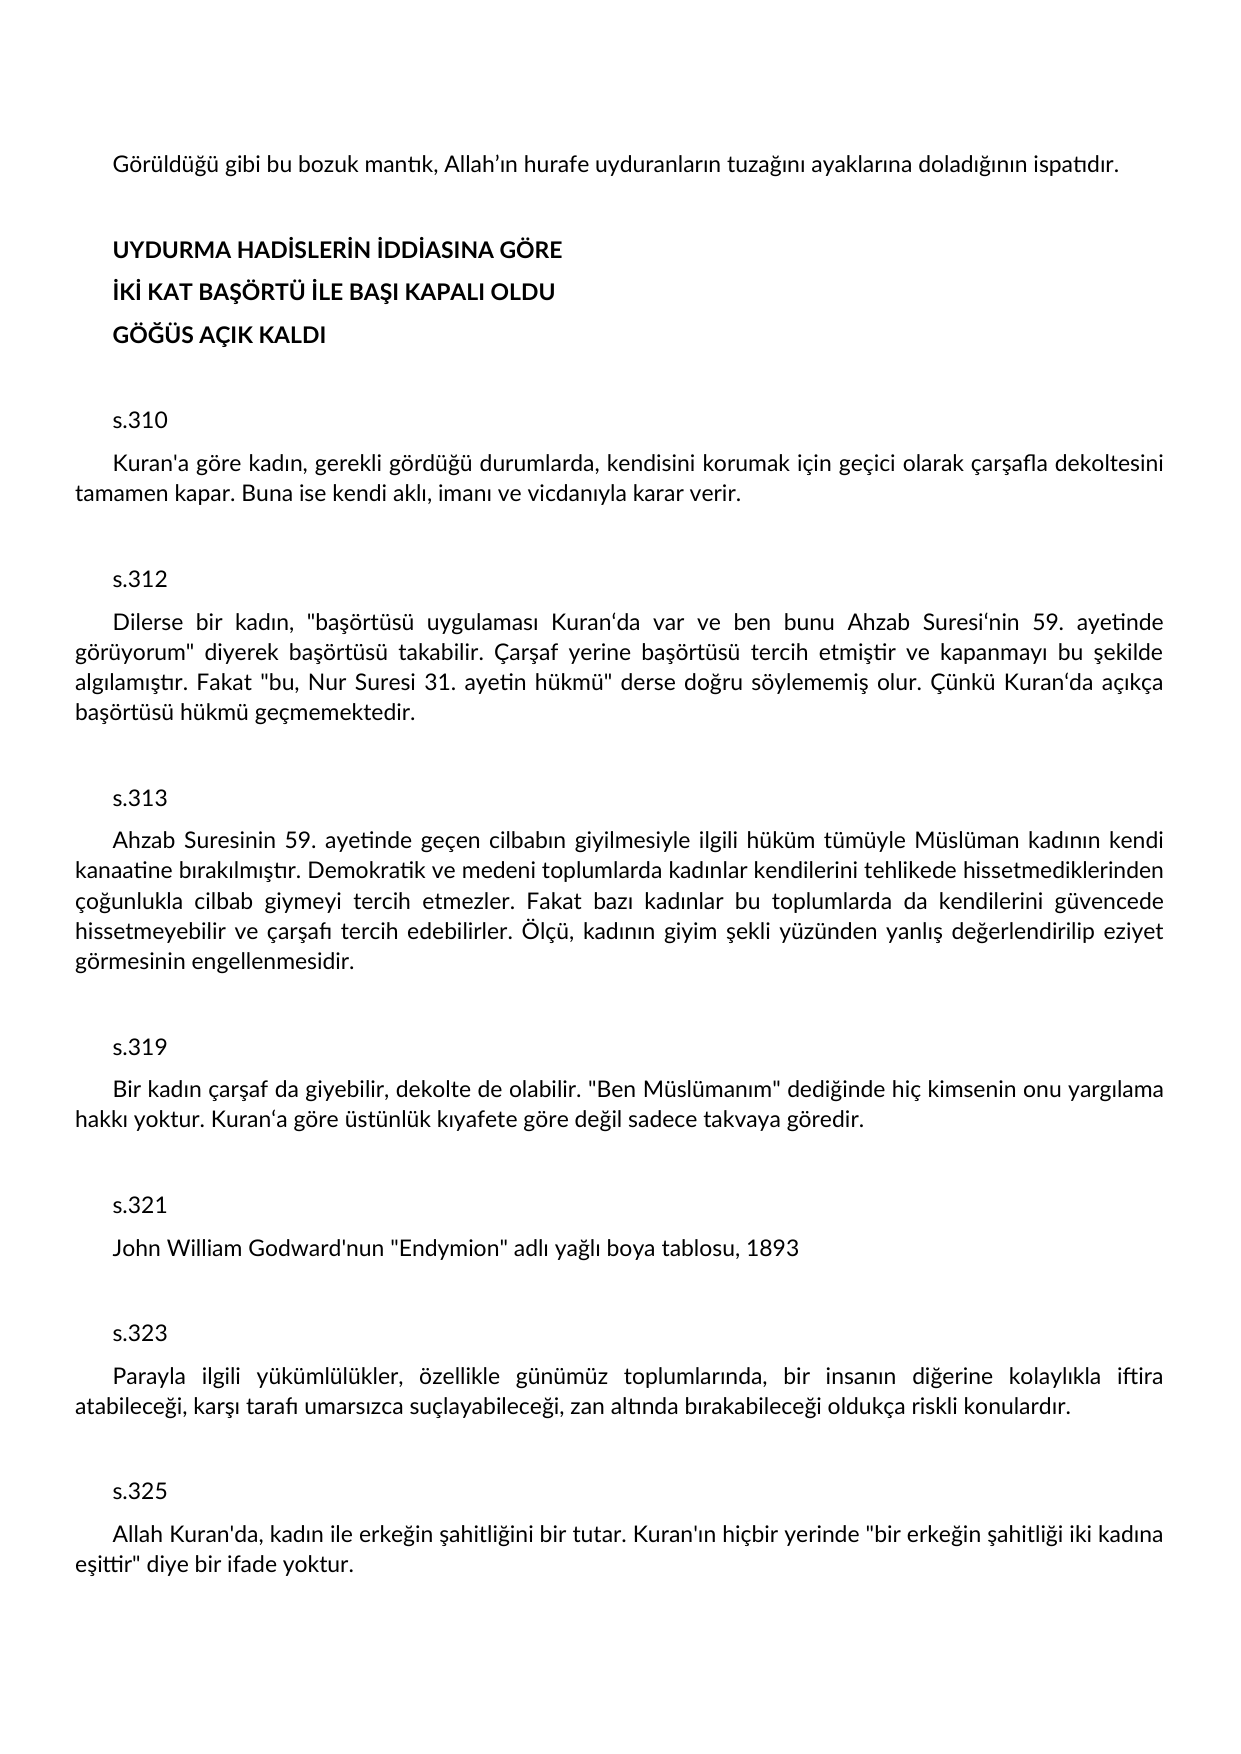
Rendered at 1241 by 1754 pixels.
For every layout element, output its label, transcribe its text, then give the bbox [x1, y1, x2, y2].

text Dilerse bir kadın, "başörtüsü uygulaması Kuran‘da var ve ben bunu Ahzab Suresi‘nin 59. ayetinde görüyorum" diyerek başörtüsü takabilir. Çarşaf yerine başörtüsü tercih etmiştir ve kapanmayı bu şekilde algılamıştır. Fakat "bu, Nur Suresi 31. ayetin hükmü" derse doğru söylememiş olur. Çünkü Kuran‘da açıkça başörtüsü hükmü geçmemektedir. [75, 607, 1165, 725]
text s.312 [75, 564, 1165, 592]
text s.313 [75, 783, 1165, 811]
text İKİ KAT BAŞÖRTÜ İLE BAŞI KAPALI OLDU [75, 278, 1165, 306]
text s.319 [75, 1032, 1165, 1060]
text s.310 [75, 406, 1165, 434]
text s.323 [75, 1319, 1165, 1346]
text Parayla ilgili yükümlülükler, özellikle günümüz toplumlarında, bir insanın diğerine kolaylıkla iftira atabileceği, karşı tarafı umarsızca suçlayabileceği, zan altında bırakabileceği oldukça riskli konulardır. [75, 1361, 1165, 1419]
text Kuran'a göre kadın, gerekli gördüğü durumlarda, kendisini korumak için geçici olarak çarşafla dekoltesini tamamen kapar. Buna ise kendi aklı, imanı ve vicdanıyla karar verir. [75, 449, 1165, 507]
text Allah Kuran'da, kadın ile erkeğin şahitliğini bir tutar. Kuran'ın hiçbir yerinde "bir erkeğin şahitliği iki kadına eşittir" diye bir ifade yoktur. [75, 1520, 1165, 1577]
text UYDURMA HADİSLERİN İDDİASINA GÖRE [75, 235, 1165, 263]
text s.321 [75, 1191, 1165, 1218]
text Ahzab Suresinin 59. ayetinde geçen cilbabın giyilmesiyle ilgili hüküm tümüyle Müslüman kadının kendi kanaatine bırakılmıştır. Demokratik ve medeni toplumlarda kadınlar kendilerini tehlikede hissetmediklerinden çoğunlukla cilbab giymeyi tercih etmezler. Fakat bazı kadınlar bu toplumlarda da kendilerini güvencede hissetmeyebilir ve çarşafı tercih edebilirler. Ölçü, kadının giyim şekli yüzünden yanlış değerlendirilip eziyet görmesinin engellenmesidir. [75, 826, 1165, 974]
text Görüldüğü gibi bu bozuk mantık, Allah’ın hurafe uyduranların tuzağını ayaklarına doladığının ispatıdır. [75, 150, 1165, 177]
text s.325 [75, 1477, 1165, 1504]
text John William Godward'nun "Endymion" adlı yağlı boya tablosu, 1893 [75, 1233, 1165, 1261]
text GÖĞÜS AÇIK KALDI [75, 321, 1165, 348]
text Bir kadın çarşaf da giyebilir, dekolte de olabilir. "Ben Müslümanım" dediğinde hiç kimsenin onu yargılama hakkı yoktur. Kuran‘a göre üstünlük kıyafete göre değil sadece takvaya göredir. [75, 1075, 1165, 1133]
